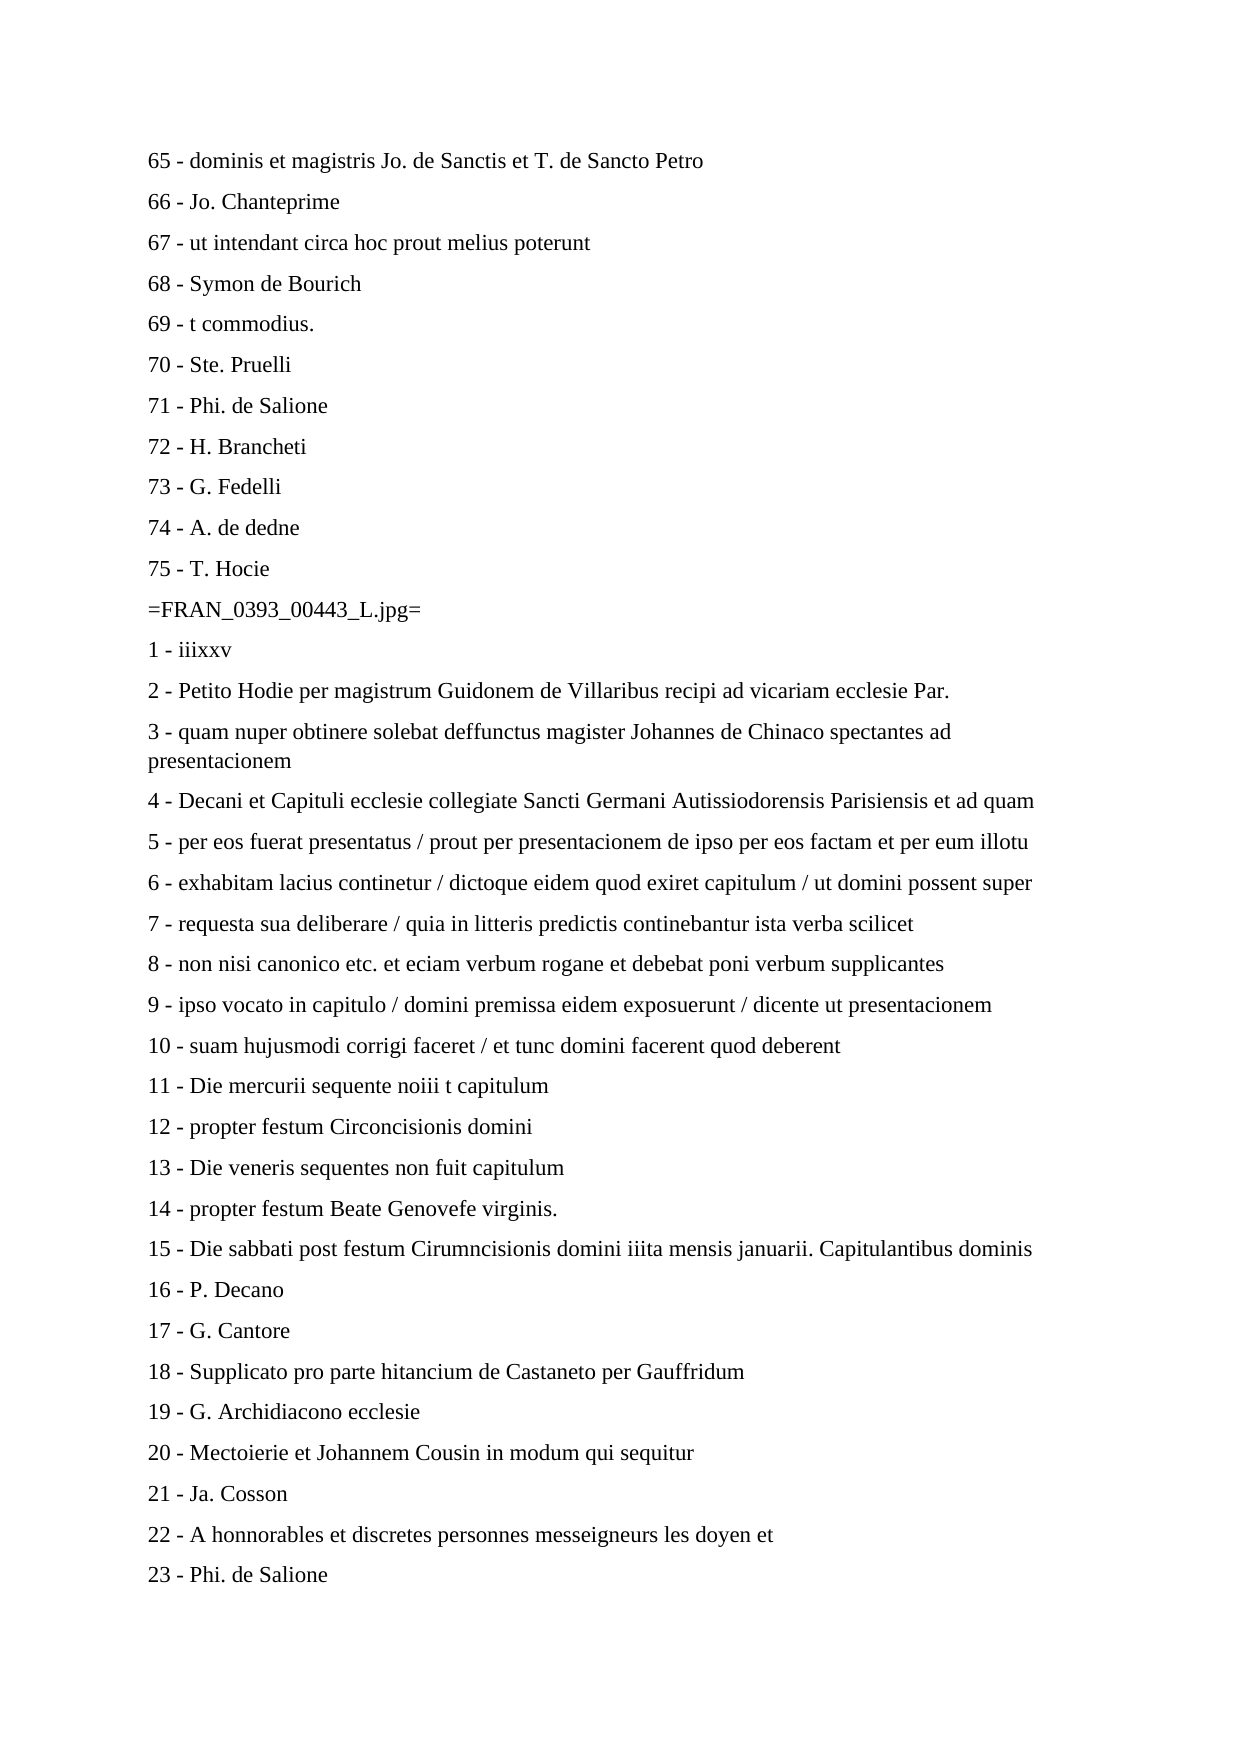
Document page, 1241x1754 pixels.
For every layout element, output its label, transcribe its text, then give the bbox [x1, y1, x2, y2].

text 9 - ipso vocato in capitulo / domini premissa eidem exposuerunt / dicente ut presentacionem [148, 991, 1093, 1017]
text 15 - Die sabbati post festum Cirumncisionis domini iiita mensis januarii. Capitulantibus dominis [148, 1236, 1093, 1262]
text 73 - G. Fedelli [148, 473, 1093, 500]
text 10 - suam hujusmodi corrigi faceret / et tunc domini facerent quod deberent [148, 1032, 1093, 1058]
text =FRAN_0393_00443_L.jpg= [148, 596, 1093, 622]
text 1 - iiixxv [148, 636, 1093, 663]
text 16 - P. Decano [148, 1276, 1093, 1303]
text 18 - Supplicato pro parte hitancium de Castaneto per Gauffridum [148, 1358, 1093, 1384]
text 5 - per eos fuerat presentatus / prout per presentacionem de ipso per eos factam et per eum illotu [148, 828, 1093, 854]
text 11 - Die mercurii sequente noiii t capitulum [148, 1073, 1093, 1099]
text 70 - Ste. Pruelli [148, 351, 1093, 378]
text 74 - A. de dedne [148, 514, 1093, 541]
text 3 - quam nuper obtinere solebat deffunctus magister Johannes de Chinaco spectantes ad presentacionem [148, 718, 1093, 773]
text 13 - Die veneris sequentes non fuit capitulum [148, 1154, 1093, 1180]
text 72 - H. Brancheti [148, 433, 1093, 459]
text 69 - t commodius. [148, 311, 1093, 337]
text 20 - Mectoierie et Johannem Cousin in modum qui sequitur [148, 1439, 1093, 1466]
text 75 - T. Hocie [148, 555, 1093, 581]
text 19 - G. Archidiacono ecclesie [148, 1398, 1093, 1425]
text 12 - propter festum Circoncisionis domini [148, 1113, 1093, 1140]
text 2 - Petito Hodie per magistrum Guidonem de Villaribus recipi ad vicariam ecclesie Par. [148, 677, 1093, 703]
text 21 - Ja. Cosson [148, 1480, 1093, 1506]
text 17 - G. Cantore [148, 1317, 1093, 1343]
text 8 - non nisi canonico etc. et eciam verbum rogane et debebat poni verbum supplicantes [148, 950, 1093, 977]
text 71 - Phi. de Salione [148, 392, 1093, 418]
text 23 - Phi. de Salione [148, 1561, 1093, 1588]
text 14 - propter festum Beate Genovefe virginis. [148, 1195, 1093, 1221]
text 22 - A honnorables et discretes personnes messeigneurs les doyen et [148, 1521, 1093, 1547]
text 65 - dominis et magistris Jo. de Sanctis et T. de Sancto Petro [148, 148, 1093, 174]
text 4 - Decani et Capituli ecclesie collegiate Sancti Germani Autissiodorensis Parisiensis et ad quam [148, 787, 1093, 814]
text 7 - requesta sua deliberare / quia in litteris predictis continebantur ista verba scilicet [148, 910, 1093, 936]
text 66 - Jo. Chanteprime [148, 188, 1093, 215]
text 6 - exhabitam lacius continetur / dictoque eidem quod exiret capitulum / ut domini possent super [148, 869, 1093, 895]
text 67 - ut intendant circa hoc prout melius poterunt [148, 229, 1093, 255]
text 68 - Symon de Bourich [148, 270, 1093, 296]
